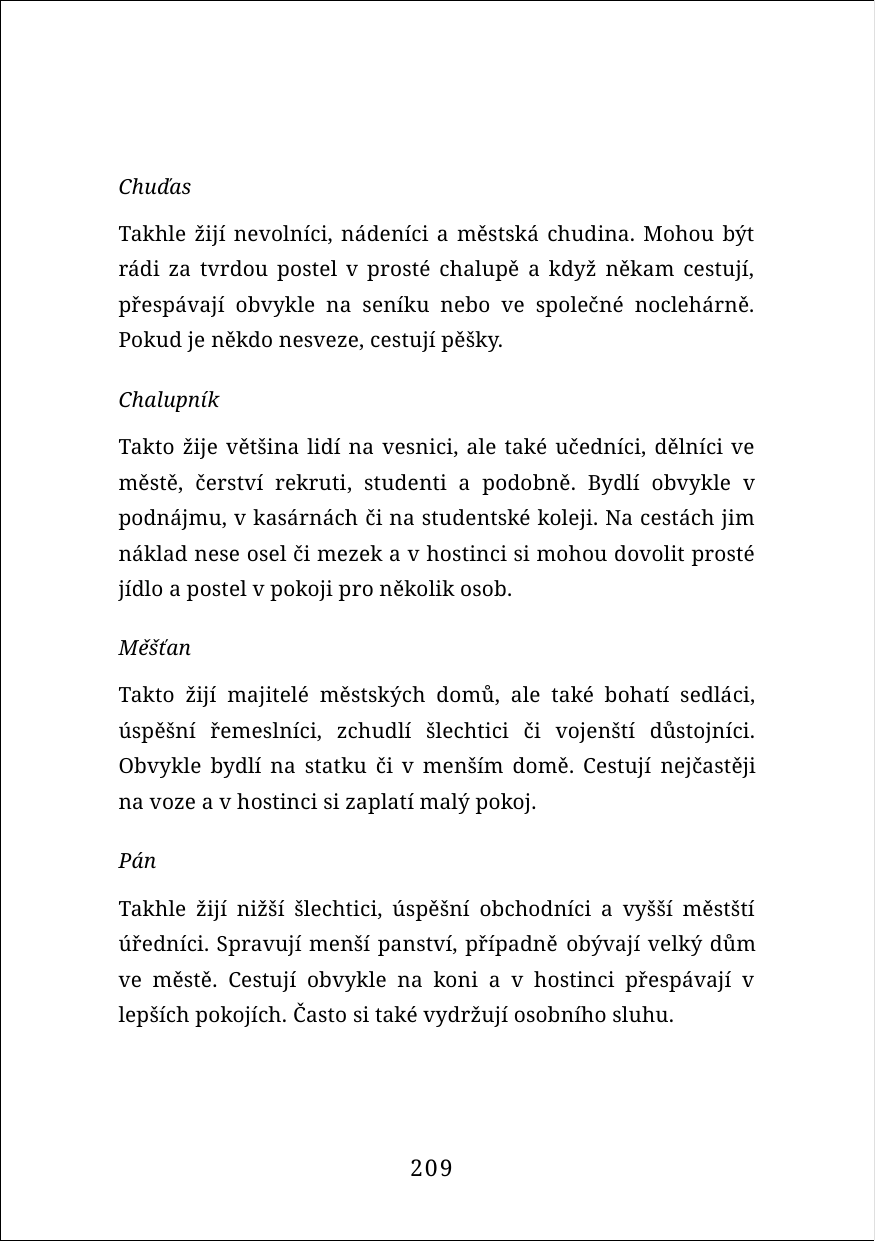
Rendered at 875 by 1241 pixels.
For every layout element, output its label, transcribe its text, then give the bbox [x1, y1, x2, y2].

text Pán [118, 846, 756, 875]
text Takhle žijí nižší šlechtici, úspěšní obchodníci a vyšší městští úředníci. Spravují menší panství, případně obývají velký dům ve městě. Cestují obvykle na koni a v hostinci přespávají v lepších pokojích. Často si také vydržují osobního sluhu. [118, 894, 756, 1029]
text Takhle žijí nevolníci, nádeníci a městská chudina. Mohou být rádi za tvrdou postel v prosté chalupě a když někam cestují, přespávají obvykle na seníku nebo ve společné noclehárně. Pokud je někdo nesveze, cestují pěšky. [118, 219, 756, 354]
text Měšťan [118, 633, 756, 662]
text Chuďas [118, 172, 756, 200]
text Chalupník [118, 385, 756, 413]
text Takto žije většina lidí na vesnici, ale také učedníci, dělníci ve městě, čerství rekruti, studenti a podobně. Bydlí obvykle v podnájmu, v kasárnách či na studentské koleji. Na cestách jim náklad nese osel či mezek a v hostinci si mohou dovolit prosté jídlo a postel v pokoji pro několik osob. [118, 432, 756, 603]
text Takto žijí majitelé městských domů, ale také bohatí sedláci, úspěšní řemeslníci, zchudlí šlechtici či vojenští důstojníci. Obvykle bydlí na statku či v menším domě. Cestují nejčastěji na voze a v hostinci si zaplatí malý pokoj. [118, 681, 756, 816]
